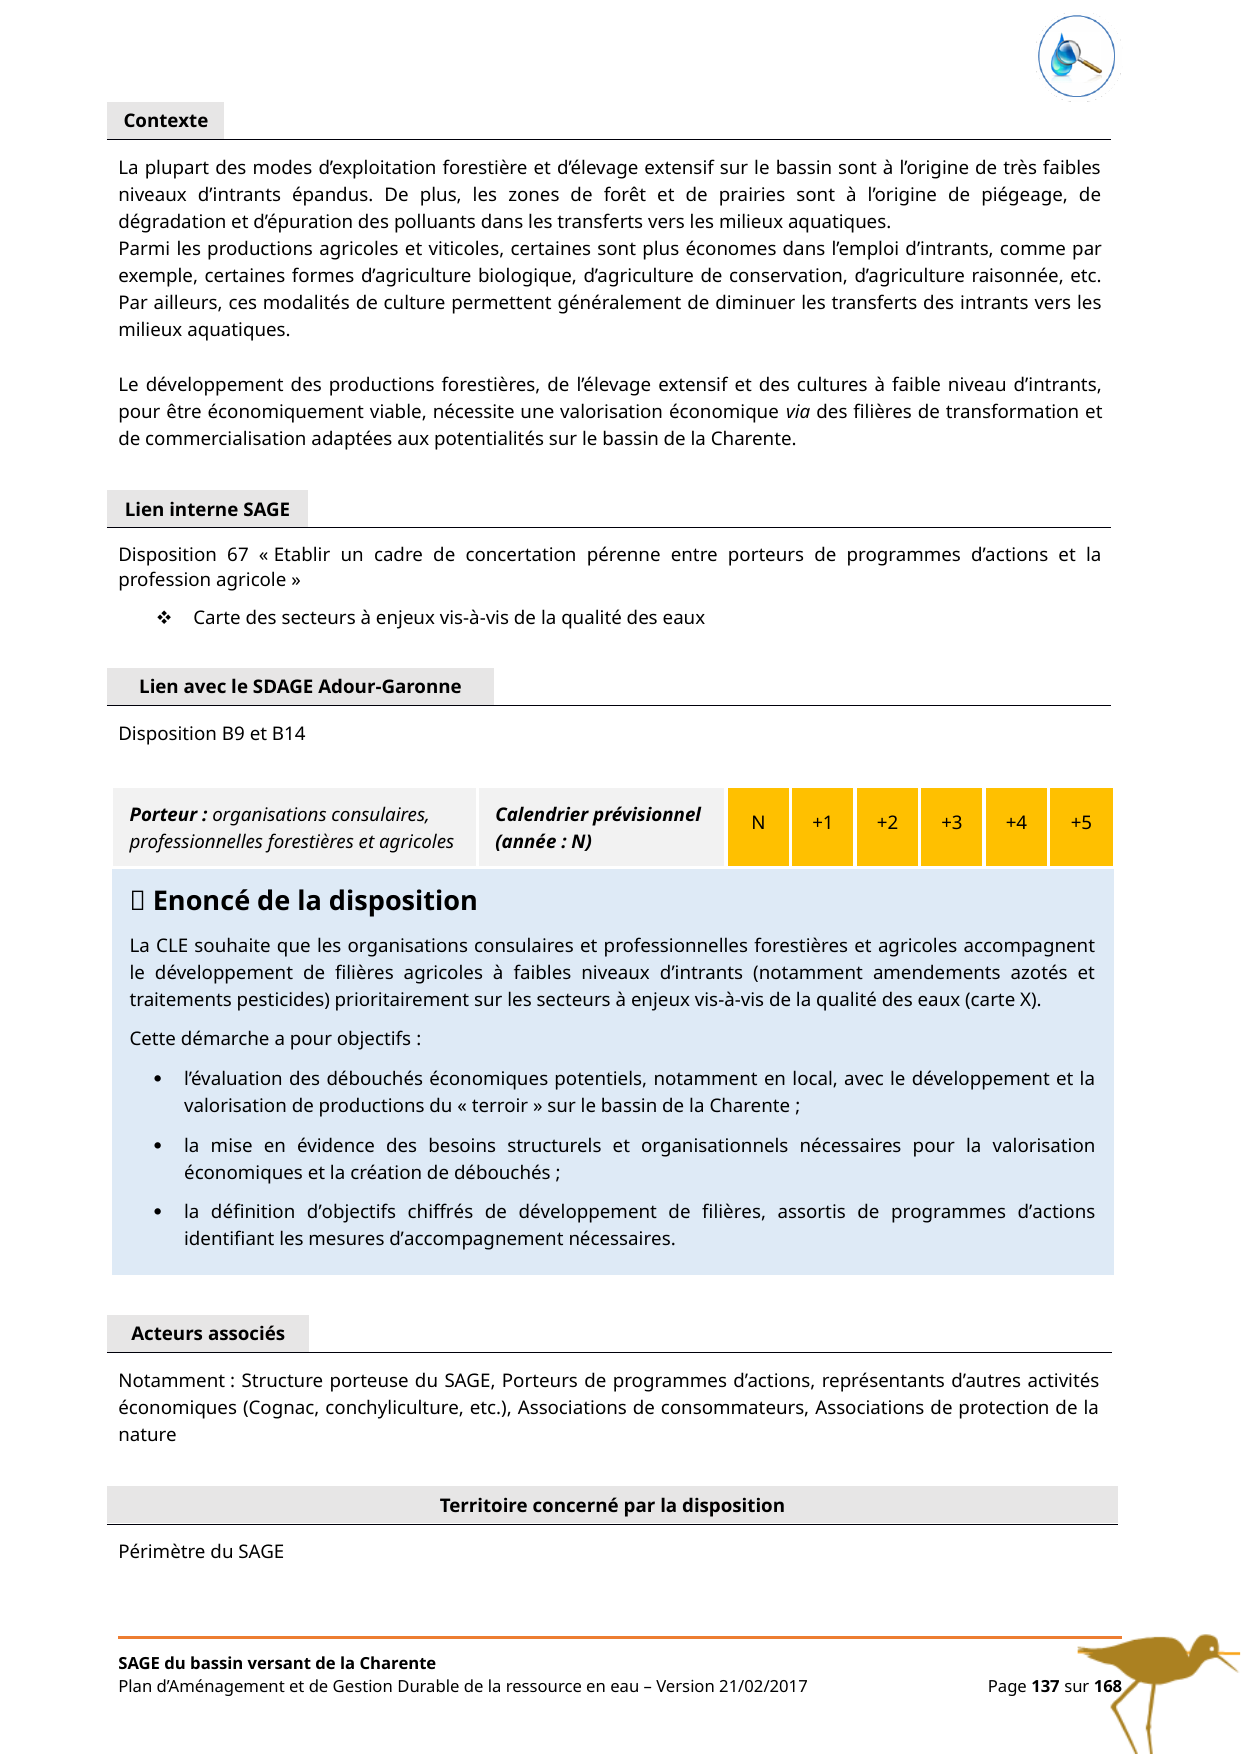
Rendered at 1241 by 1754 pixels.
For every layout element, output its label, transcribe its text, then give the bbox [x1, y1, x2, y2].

table_cell +1 [792, 788, 853, 866]
table_cell +4 [986, 788, 1047, 866]
table_cell +3 [921, 788, 982, 866]
table_cell Calendrier prévisionnel (année : N) [479, 788, 724, 866]
table_cell [107, 866, 112, 1275]
table_header Acteurs associés [107, 1315, 309, 1352]
table_cell +2 [857, 788, 918, 866]
table_cell +5 [1050, 788, 1113, 866]
table_cell Porteur : organisations consulaires, professionnelles forestières et agricoles [113, 788, 476, 866]
table_cell Disposition B9 et B14 [107, 705, 1114, 785]
table_cell Disposition 67 « Etablir un cadre de concertation pérenne entre porteurs de programmes d’actions et la profession agricole » Carte des secteurs à enjeux vis-à-vis de la qualité des eaux [107, 527, 1114, 668]
table_cell Périmètre du SAGE [107, 1525, 1118, 1564]
table_cell Lien interne SAGE [107, 490, 308, 527]
table_header [309, 1315, 1112, 1352]
table_cell La plupart des modes d’exploitation forestière et d’élevage extensif sur le bassin sont à l’origine de très faibles niveaux d’intrants épandus. De plus, les zones de forêt et de prairies sont à l’origine de piégeage, de dégradation et d’épuration des polluants dans les transferts vers les milieux aquatiques. Parmi les productions agricoles et viticoles, certaines sont plus économes dans l’emploi d’intrants, comme par exemple, certaines formes d’agriculture biologique, d’agriculture de conservation, d’agriculture raisonnée, etc. Par ailleurs, ces modalités de culture permettent généralement de diminuer les transferts des intrants vers les milieux aquatiques. Le développement des productions forestières, de l’élevage extensif et des cultures à faible niveau d’intrants, pour être économiquement viable, nécessite une valorisation économique via des filières de transformation et de commercialisation adaptées aux potentialités sur le bassin de la Charente. [107, 139, 1114, 490]
table_header Contexte [107, 102, 224, 139]
table_cell [494, 668, 1114, 705]
table_cell Lien avec le SDAGE Adour-Garonne [107, 668, 494, 705]
table_header Territoire concerné par la disposition [107, 1486, 1118, 1523]
table_cell Notamment : Structure porteuse du SAGE, Porteurs de programmes d’actions, représentants d’autres activités économiques (Cognac, conchyliculture, etc.), Associations de consommateurs, Associations de protection de la nature [107, 1353, 1112, 1447]
table_header [225, 102, 1114, 139]
table_cell  Enoncé de la disposition La CLE souhaite que les organisations consulaires et professionnelles forestières et agricoles accompagnent le développement de filières agricoles à faibles niveaux d’intrants (notamment amendements azotés et traitements pesticides) prioritairement sur les secteurs à enjeux vis-à-vis de la qualité des eaux (carte X). Cette démarche a pour objectifs : l’évaluation des débouchés économiques potentiels, notamment en local, avec le développement et la valorisation de productions du « terroir » sur le bassin de la Charente ; la mise en évidence des besoins structurels et organisationnels nécessaires pour la valorisation économiques et la création de débouchés ; la définition d’objectifs chiffrés de développement de filières, assortis de programmes d’actions identifiant les mesures d’accompagnement nécessaires. [112, 869, 1114, 1275]
table_cell [308, 490, 1114, 527]
table_cell N [728, 788, 789, 866]
picture [1077, 1629, 1241, 1754]
picture [1034, 11, 1123, 102]
